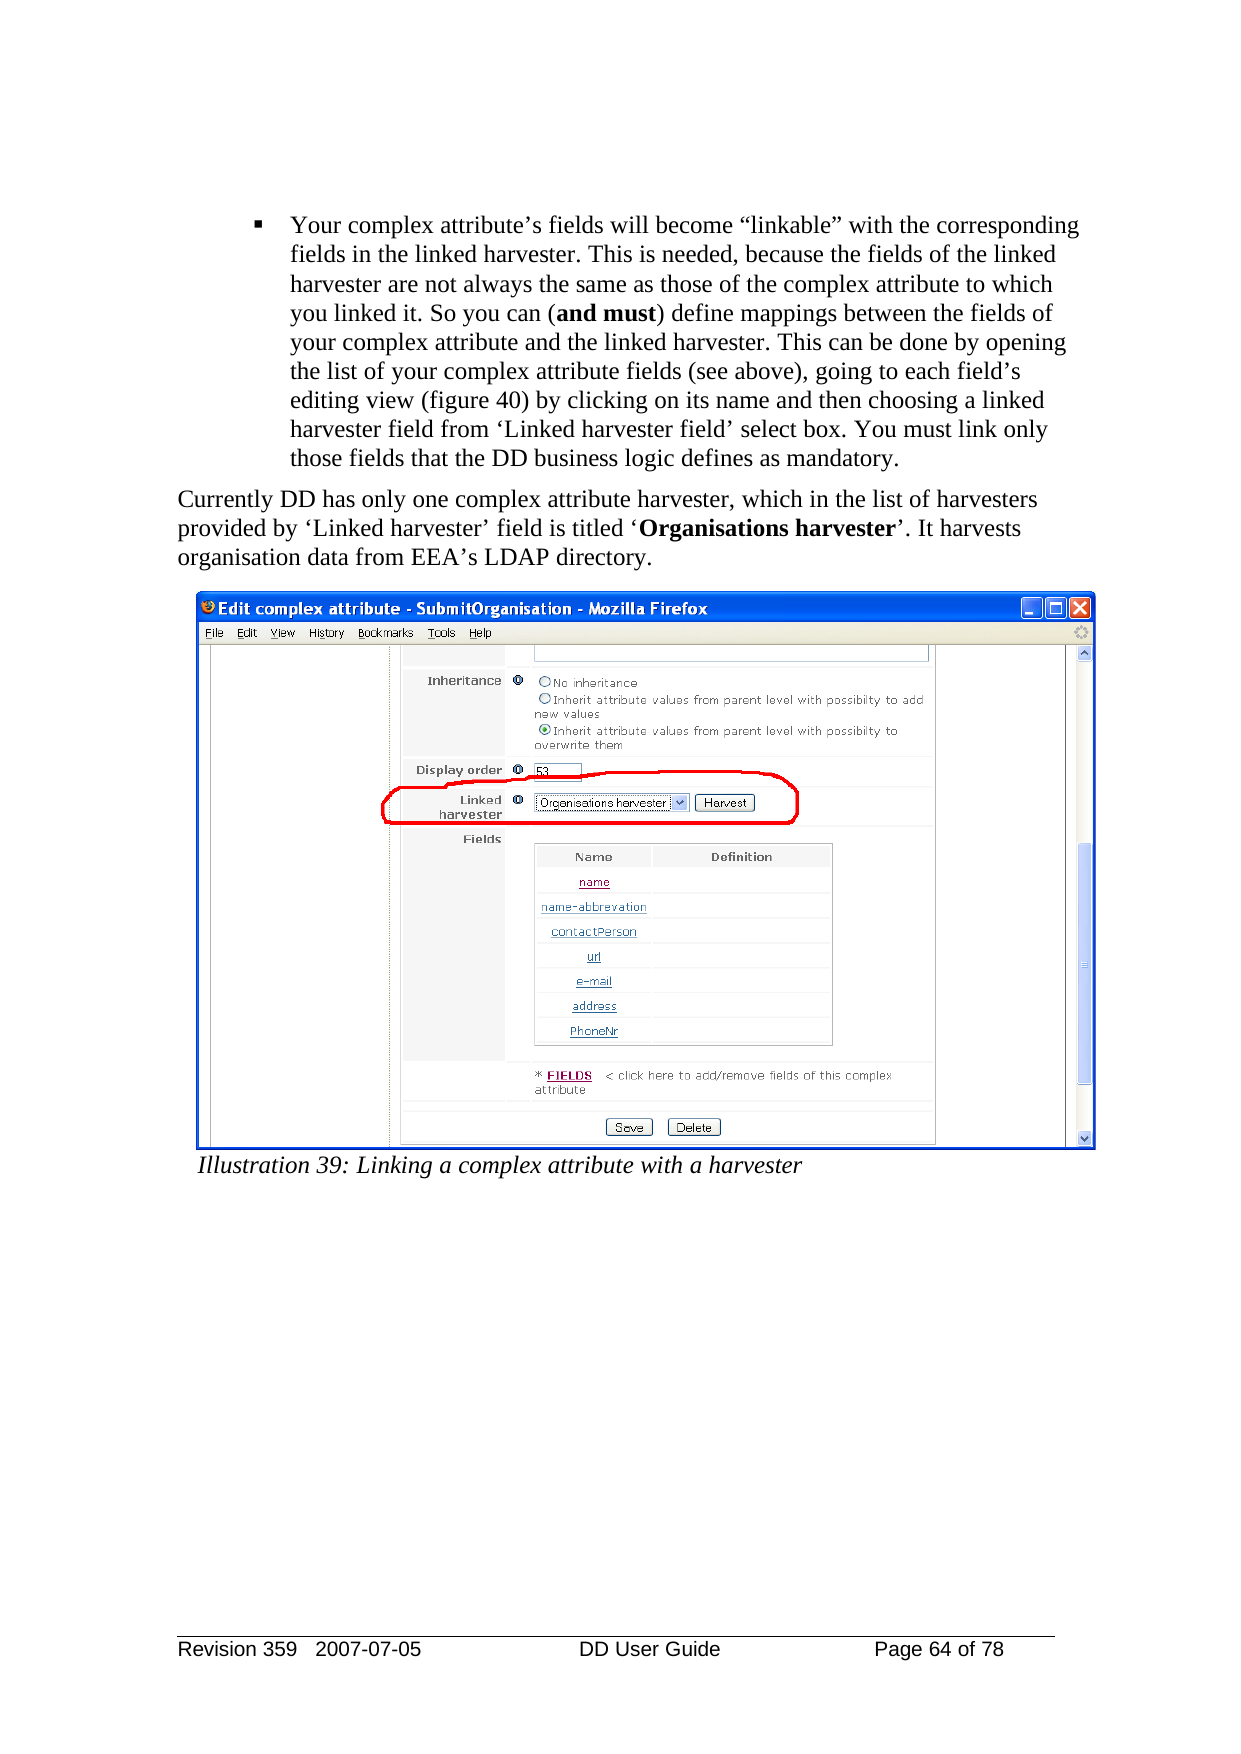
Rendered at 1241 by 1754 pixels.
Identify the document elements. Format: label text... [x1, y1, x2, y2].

list Your complex attribute’s fields will become “linkable” with the corresponding fields in the linked harvester. This is needed, because the fields of the linked harvester are not always the same as those of the complex attribute to which you linked it. So you can (and must) define mappings between the fields of your complex attribute and the linked harvester. This can be done by opening the list of your complex attribute fields (see above), going to each field’s editing view (figure 40) by clicking on its name and then choosing a linked harvester field from ‘Linked harvester field’ select box. You must link only those fields that the DD business logic defines as mandatory. [252, 210, 1092, 472]
picture [196, 591, 1096, 1150]
text Illustration 39: Linking a complex attribute with a harvester [197, 1150, 1094, 1179]
text Currently DD has only one complex attribute harvester, which in the list of harvesters provided by ‘Linked harvester’ field is titled ‘Organisations harvester’. It harvests organisation data from EEA’s LDAP directory. [177, 484, 1092, 571]
